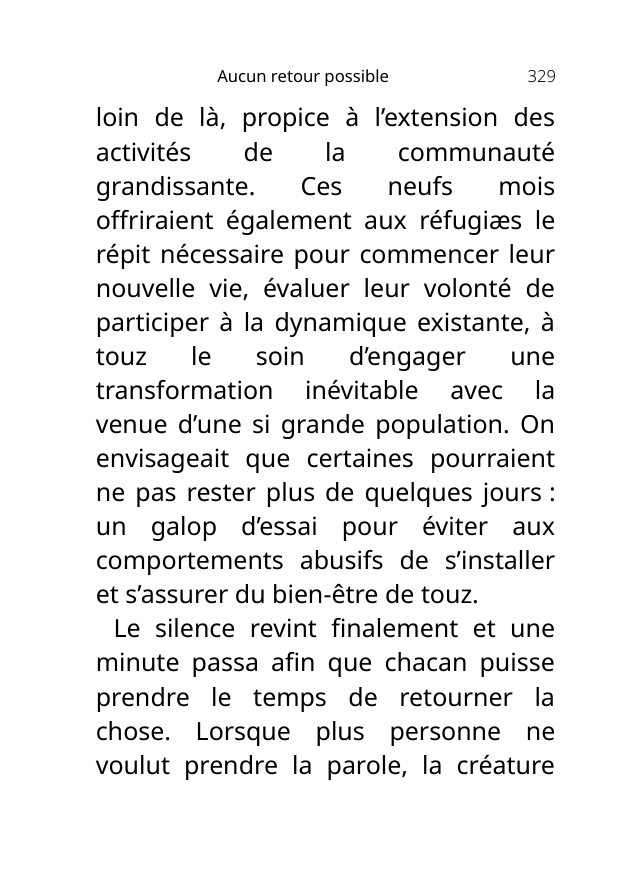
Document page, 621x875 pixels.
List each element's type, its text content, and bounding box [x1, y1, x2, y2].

text Le silence revint finalement et une minute passa afin que chacan puisse prendre le temps de retourner la chose. Lorsque plus personne ne voulut prendre la parole, la créature [96, 611, 555, 781]
text loin de là, propice à l’extension des activités de la communauté grandissante. Ces neufs mois offriraient également aux réfugiæs le répit nécessaire pour commencer leur nouvelle vie, évaluer leur volonté de participer à la dynamique existante, à touz le soin d’engager une transformation inévitable avec la venue d’une si grande population. On envisageait que certaines pourraient ne pas rester plus de quelques jours : un galop d’essai pour éviter aux comportements abusifs de s’installer et s’assurer du bien-être de touz. [96, 100, 555, 611]
